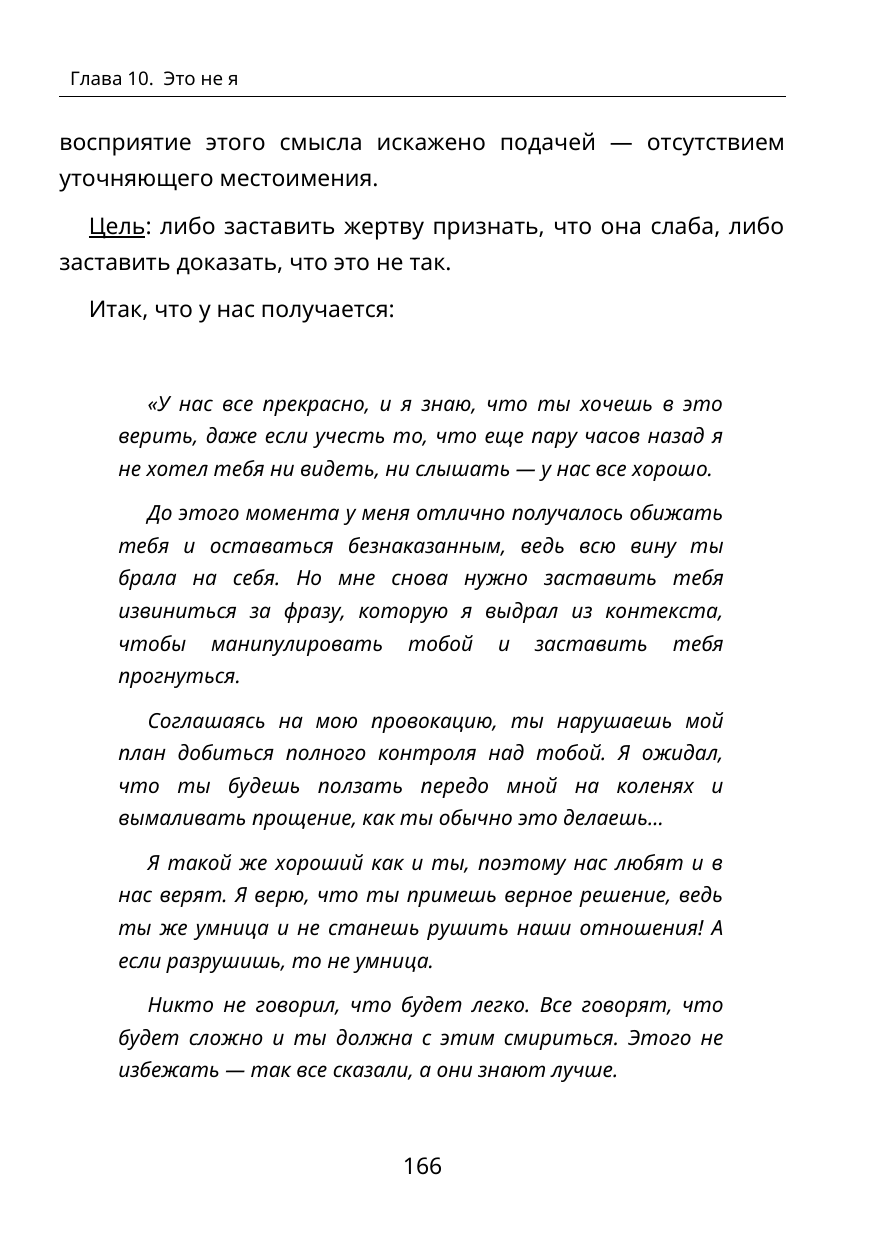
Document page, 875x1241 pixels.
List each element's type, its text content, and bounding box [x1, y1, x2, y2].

text До этого момента у меня отлично получалось обижать тебя и оставаться безнаказанным, ведь всю вину ты брала на себя. Но мне снова нужно заставить тебя извиниться за фразу, которую я выдрал из контекста, чтобы манипулировать тобой и заставить тебя прогнуться. [118, 498, 727, 690]
text «У нас все прекрасно, и я знаю, что ты хочешь в это верить, даже если учесть то, что еще пару часов назад я не хотел тебя ни видеть, ни слышать — у нас все хорошо. [118, 389, 727, 482]
text восприятие этого смысла искажено подачей — отсутствием уточняющего местоимения. [59, 126, 786, 193]
text Цель: либо заставить жертву признать, что она слаба, либо заставить доказать, что это не так. [59, 210, 786, 277]
text Я такой же хороший как и ты, поэтому нас любят и в нас верят. Я верю, что ты примешь верное решение, ведь ты же умница и не станешь рушить наши отношения! А если разрушишь, то не умница. [118, 848, 727, 974]
text Итак, что у нас получается: [59, 293, 786, 324]
text Никто не говорил, что будет легко. Все говорят, что будет сложно и ты должна с этим смириться. Этого не избежать — так все сказали, а они знают лучше. [118, 990, 727, 1084]
text Соглашаясь на мою провокацию, ты нарушаешь мой план добиться полного контроля над тобой. Я ожидал, что ты будешь ползать передо мной на коленях и вымаливать прощение, как ты обычно это делаешь... [118, 706, 727, 832]
